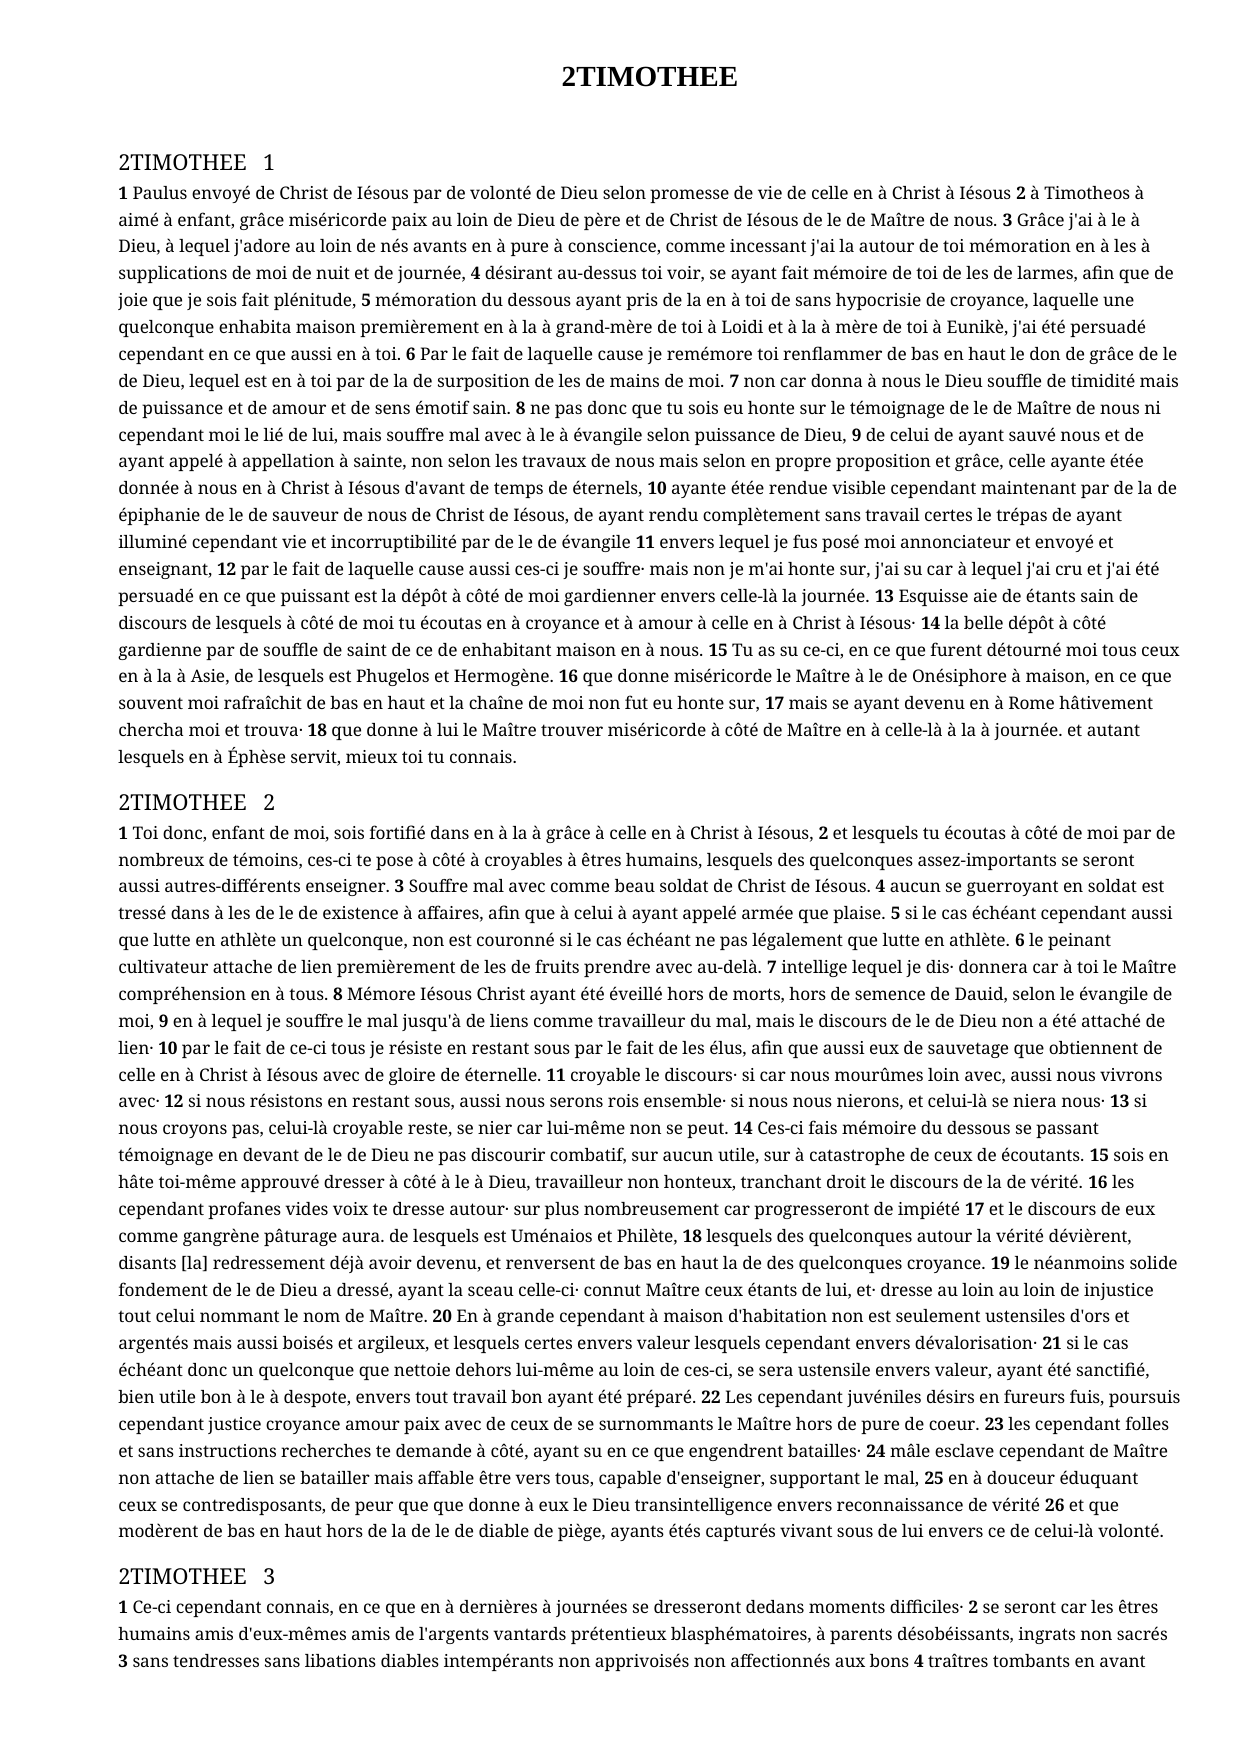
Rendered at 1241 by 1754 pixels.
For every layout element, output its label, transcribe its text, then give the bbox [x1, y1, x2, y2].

text 2TIMOTHEE 2 [118, 787, 1181, 816]
text 2TIMOTHEE 1 [118, 147, 1181, 176]
text 1 Ce-ci cependant connais, en ce que en à dernières à journées se dresseront dedans moments difficiles· 2 se seront car les êtres humains amis d'eux-mêmes amis de l'argents vantards prétentieux blasphématoires, à parents désobéissants, ingrats non sacrés 3 sans tendresses sans libations diables intempérants non apprivoisés non affectionnés aux bons 4 traîtres tombants en avant [118, 1595, 1181, 1672]
subtitle 2TIMOTHEE [118, 59, 1181, 93]
text 1 Paulus envoyé de Christ de Iésous par de volonté de Dieu selon promesse de vie de celle en à Christ à Iésous 2 à Timotheos à aimé à enfant, grâce miséricorde paix au loin de Dieu de père et de Christ de Iésous de le de Maître de nous. 3 Grâce j'ai à le à Dieu, à lequel j'adore au loin de nés avants en à pure à conscience, comme incessant j'ai la autour de toi mémoration en à les à supplications de moi de nuit et de journée, 4 désirant au-dessus toi voir, se ayant fait mémoire de toi de les de larmes, afin que de joie que je sois fait plénitude, 5 mémoration du dessous ayant pris de la en à toi de sans hypocrisie de croyance, laquelle une quelconque enhabita maison premièrement en à la à grand-mère de toi à Loidi et à la à mère de toi à Eunikè, j'ai été persuadé cependant en ce que aussi en à toi. 6 Par le fait de laquelle cause je remémore toi renflammer de bas en haut le don de grâce de le de Dieu, lequel est en à toi par de la de surposition de les de mains de moi. 7 non car donna à nous le Dieu souffle de timidité mais de puissance et de amour et de sens émotif sain. 8 ne pas donc que tu sois eu honte sur le témoignage de le de Maître de nous ni cependant moi le lié de lui, mais souffre mal avec à le à évangile selon puissance de Dieu, 9 de celui de ayant sauvé nous et de ayant appelé à appellation à sainte, non selon les travaux de nous mais selon en propre proposition et grâce, celle ayante étée donnée à nous en à Christ à Iésous d'avant de temps de éternels, 10 ayante étée rendue visible cependant maintenant par de la de épiphanie de le de sauveur de nous de Christ de Iésous, de ayant rendu complètement sans travail certes le trépas de ayant illuminé cependant vie et incorruptibilité par de le de évangile 11 envers lequel je fus posé moi annonciateur et envoyé et enseignant, 12 par le fait de laquelle cause aussi ces-ci je souffre· mais non je m'ai honte sur, j'ai su car à lequel j'ai cru et j'ai été persuadé en ce que puissant est la dépôt à côté de moi gardienner envers celle-là la journée. 13 Esquisse aie de étants sain de discours de lesquels à côté de moi tu écoutas en à croyance et à amour à celle en à Christ à Iésous· 14 la belle dépôt à côté gardienne par de souffle de saint de ce de enhabitant maison en à nous. 15 Tu as su ce-ci, en ce que furent détourné moi tous ceux en à la à Asie, de lesquels est Phugelos et Hermogène. 16 que donne miséricorde le Maître à le de Onésiphore à maison, en ce que souvent moi rafraîchit de bas en haut et la chaîne de moi non fut eu honte sur, 17 mais se ayant devenu en à Rome hâtivement chercha moi et trouva· 18 que donne à lui le Maître trouver miséricorde à côté de Maître en à celle-là à la à journée. et autant lesquels en à Éphèse servit, mieux toi tu connais. [118, 181, 1181, 768]
text 2TIMOTHEE 3 [118, 1561, 1181, 1591]
text 1 Toi donc, enfant de moi, sois fortifié dans en à la à grâce à celle en à Christ à Iésous, 2 et lesquels tu écoutas à côté de moi par de nombreux de témoins, ces-ci te pose à côté à croyables à êtres humains, lesquels des quelconques assez-importants se seront aussi autres-différents enseigner. 3 Souffre mal avec comme beau soldat de Christ de Iésous. 4 aucun se guerroyant en soldat est tressé dans à les de le de existence à affaires, afin que à celui à ayant appelé armée que plaise. 5 si le cas échéant cependant aussi que lutte en athlète un quelconque, non est couronné si le cas échéant ne pas légalement que lutte en athlète. 6 le peinant cultivateur attache de lien premièrement de les de fruits prendre avec au-delà. 7 intellige lequel je dis· donnera car à toi le Maître compréhension en à tous. 8 Mémore Iésous Christ ayant été éveillé hors de morts, hors de semence de Dauid, selon le évangile de moi, 9 en à lequel je souffre le mal jusqu'à de liens comme travailleur du mal, mais le discours de le de Dieu non a été attaché de lien· 10 par le fait de ce-ci tous je résiste en restant sous par le fait de les élus, afin que aussi eux de sauvetage que obtiennent de celle en à Christ à Iésous avec de gloire de éternelle. 11 croyable le discours· si car nous mourûmes loin avec, aussi nous vivrons avec· 12 si nous résistons en restant sous, aussi nous serons rois ensemble· si nous nous nierons, et celui-là se niera nous· 13 si nous croyons pas, celui-là croyable reste, se nier car lui-même non se peut. 14 Ces-ci fais mémoire du dessous se passant témoignage en devant de le de Dieu ne pas discourir combatif, sur aucun utile, sur à catastrophe de ceux de écoutants. 15 sois en hâte toi-même approuvé dresser à côté à le à Dieu, travailleur non honteux, tranchant droit le discours de la de vérité. 16 les cependant profanes vides voix te dresse autour· sur plus nombreusement car progresseront de impiété 17 et le discours de eux comme gangrène pâturage aura. de lesquels est Uménaios et Philète, 18 lesquels des quelconques autour la vérité dévièrent, disants [la] redressement déjà avoir devenu, et renversent de bas en haut la de des quelconques croyance. 19 le néanmoins solide fondement de le de Dieu a dressé, ayant la sceau celle-ci· connut Maître ceux étants de lui, et· dresse au loin au loin de injustice tout celui nommant le nom de Maître. 20 En à grande cependant à maison d'habitation non est seulement ustensiles d'ors et argentés mais aussi boisés et argileux, et lesquels certes envers valeur lesquels cependant envers dévalorisation· 21 si le cas échéant donc un quelconque que nettoie dehors lui-même au loin de ces-ci, se sera ustensile envers valeur, ayant été sanctifié, bien utile bon à le à despote, envers tout travail bon ayant été préparé. 22 Les cependant juvéniles désirs en fureurs fuis, poursuis cependant justice croyance amour paix avec de ceux de se surnommants le Maître hors de pure de coeur. 23 les cependant folles et sans instructions recherches te demande à côté, ayant su en ce que engendrent batailles· 24 mâle esclave cependant de Maître non attache de lien se batailler mais affable être vers tous, capable d'enseigner, supportant le mal, 25 en à douceur éduquant ceux se contredisposants, de peur que que donne à eux le Dieu transintelligence envers reconnaissance de vérité 26 et que modèrent de bas en haut hors de la de le de diable de piège, ayants étés capturés vivant sous de lui envers ce de celui-là volonté. [118, 821, 1181, 1543]
